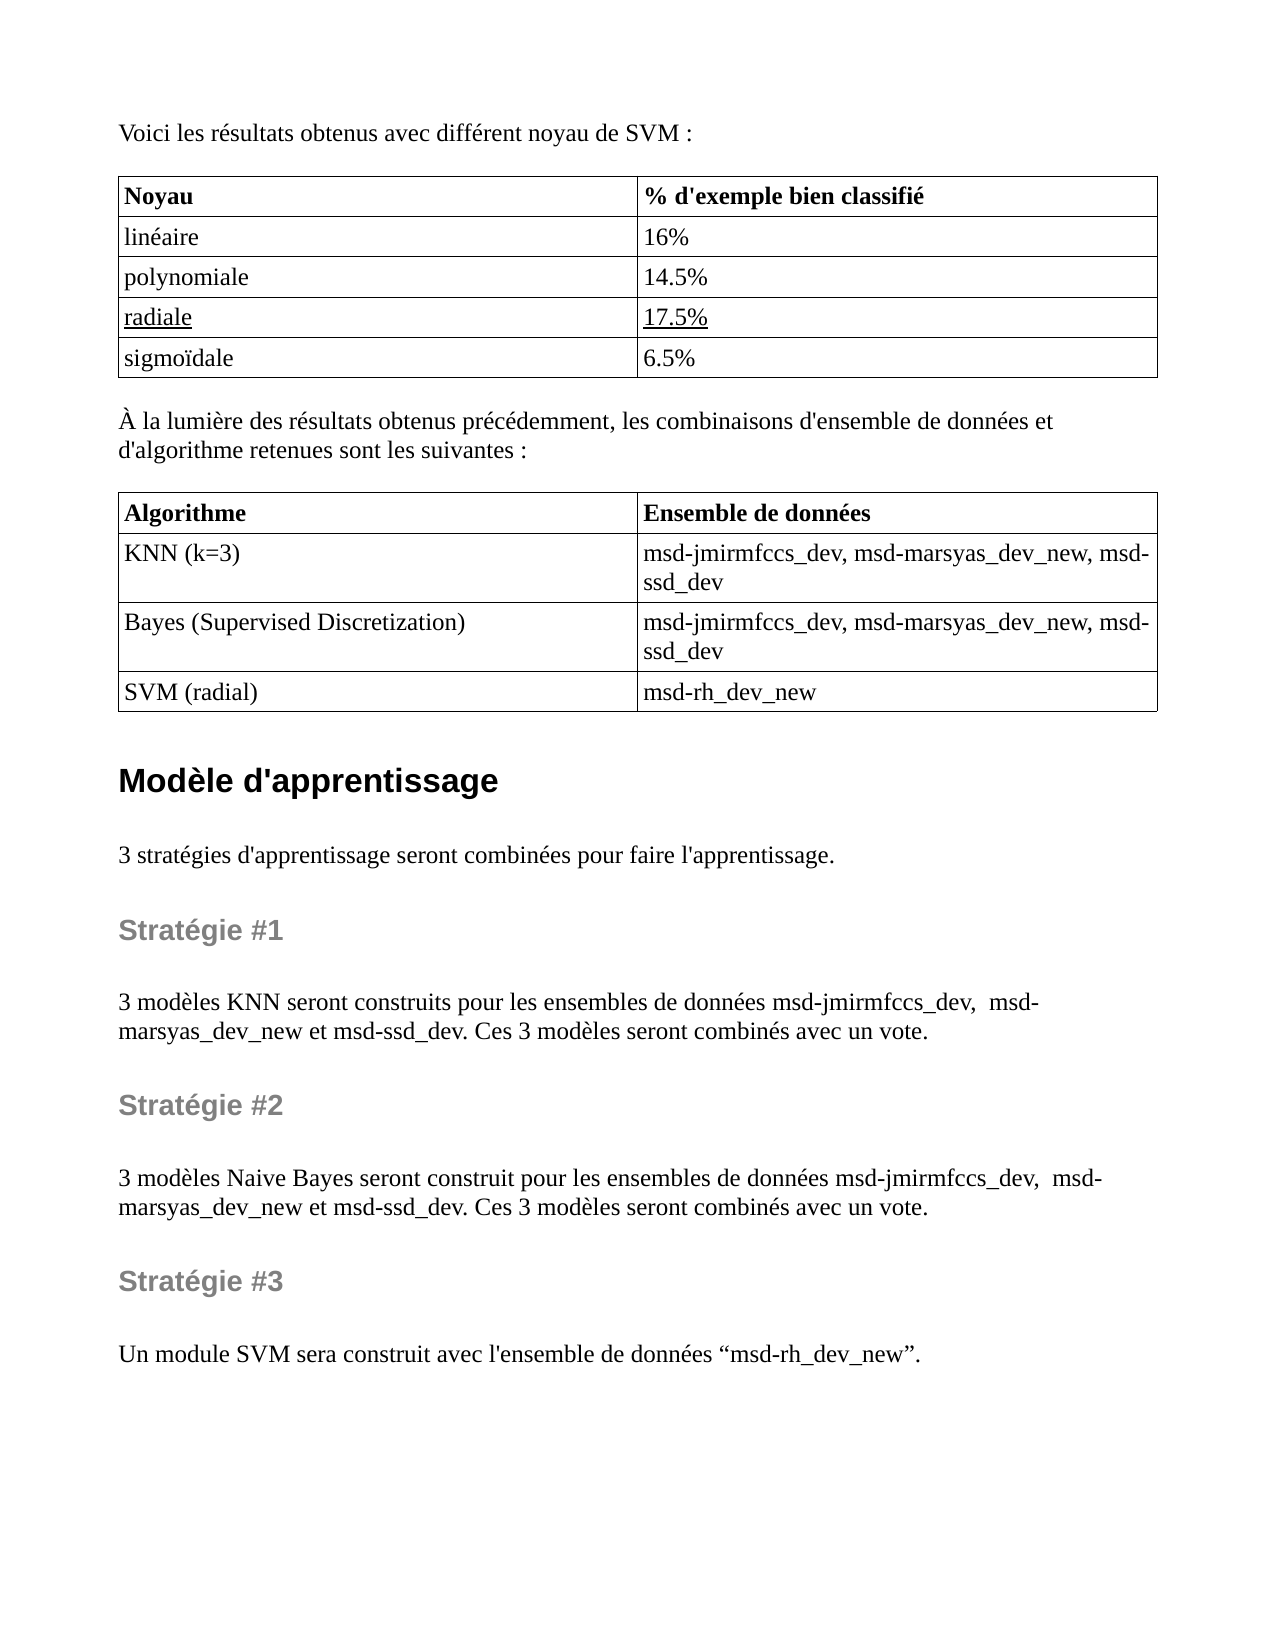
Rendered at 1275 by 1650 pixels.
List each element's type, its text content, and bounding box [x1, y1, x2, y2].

table_cell 17.5% [638, 298, 1157, 337]
table_cell msd-jmirmfccs_dev, msd-marsyas_dev_new, msd-ssd_dev [638, 603, 1157, 671]
table_header Ensemble de données [638, 493, 1157, 533]
table_cell radiale [119, 298, 637, 337]
table_cell SVM (radial) [119, 672, 637, 711]
subtitle Stratégie #2 [118, 1088, 1157, 1122]
table_cell Bayes (Supervised Discretization) [119, 603, 637, 671]
text 3 modèles KNN seront construits pour les ensembles de données msd-jmirmfccs_dev, msd-marsyas_dev_new et msd-ssd_dev. Ces 3 modèles seront combinés avec un vote. [118, 987, 1157, 1045]
table_header % d'exemple bien classifié [638, 177, 1157, 216]
table_header Noyau [119, 177, 637, 216]
table_cell 6.5% [638, 338, 1157, 377]
subtitle Modèle d'apprentissage [118, 761, 1157, 799]
table_cell polynomiale [119, 257, 637, 297]
table_cell msd-rh_dev_new [638, 672, 1157, 711]
table_cell 16% [638, 217, 1157, 256]
text Voici les résultats obtenus avec différent noyau de SVM : [118, 118, 1157, 147]
table_header Algorithme [119, 493, 637, 533]
subtitle Stratégie #3 [118, 1264, 1157, 1297]
table_cell msd-jmirmfccs_dev, msd-marsyas_dev_new, msd-ssd_dev [638, 534, 1157, 602]
table_cell 14.5% [638, 257, 1157, 297]
text Un module SVM sera construit avec l'ensemble de données “msd-rh_dev_new”. [118, 1339, 1157, 1367]
table_cell sigmoïdale [119, 338, 637, 377]
text 3 modèles Naive Bayes seront construit pour les ensembles de données msd-jmirmfccs_dev, msd-marsyas_dev_new et msd-ssd_dev. Ces 3 modèles seront combinés avec un vote. [118, 1163, 1157, 1221]
subtitle Stratégie #1 [118, 913, 1157, 946]
text À la lumière des résultats obtenus précédemment, les combinaisons d'ensemble de données et d'algorithme retenues sont les suivantes : [118, 406, 1157, 463]
table_cell linéaire [119, 217, 637, 256]
table_cell KNN (k=3) [119, 534, 637, 602]
text 3 stratégies d'apprentissage seront combinées pour faire l'apprentissage. [118, 841, 1157, 869]
